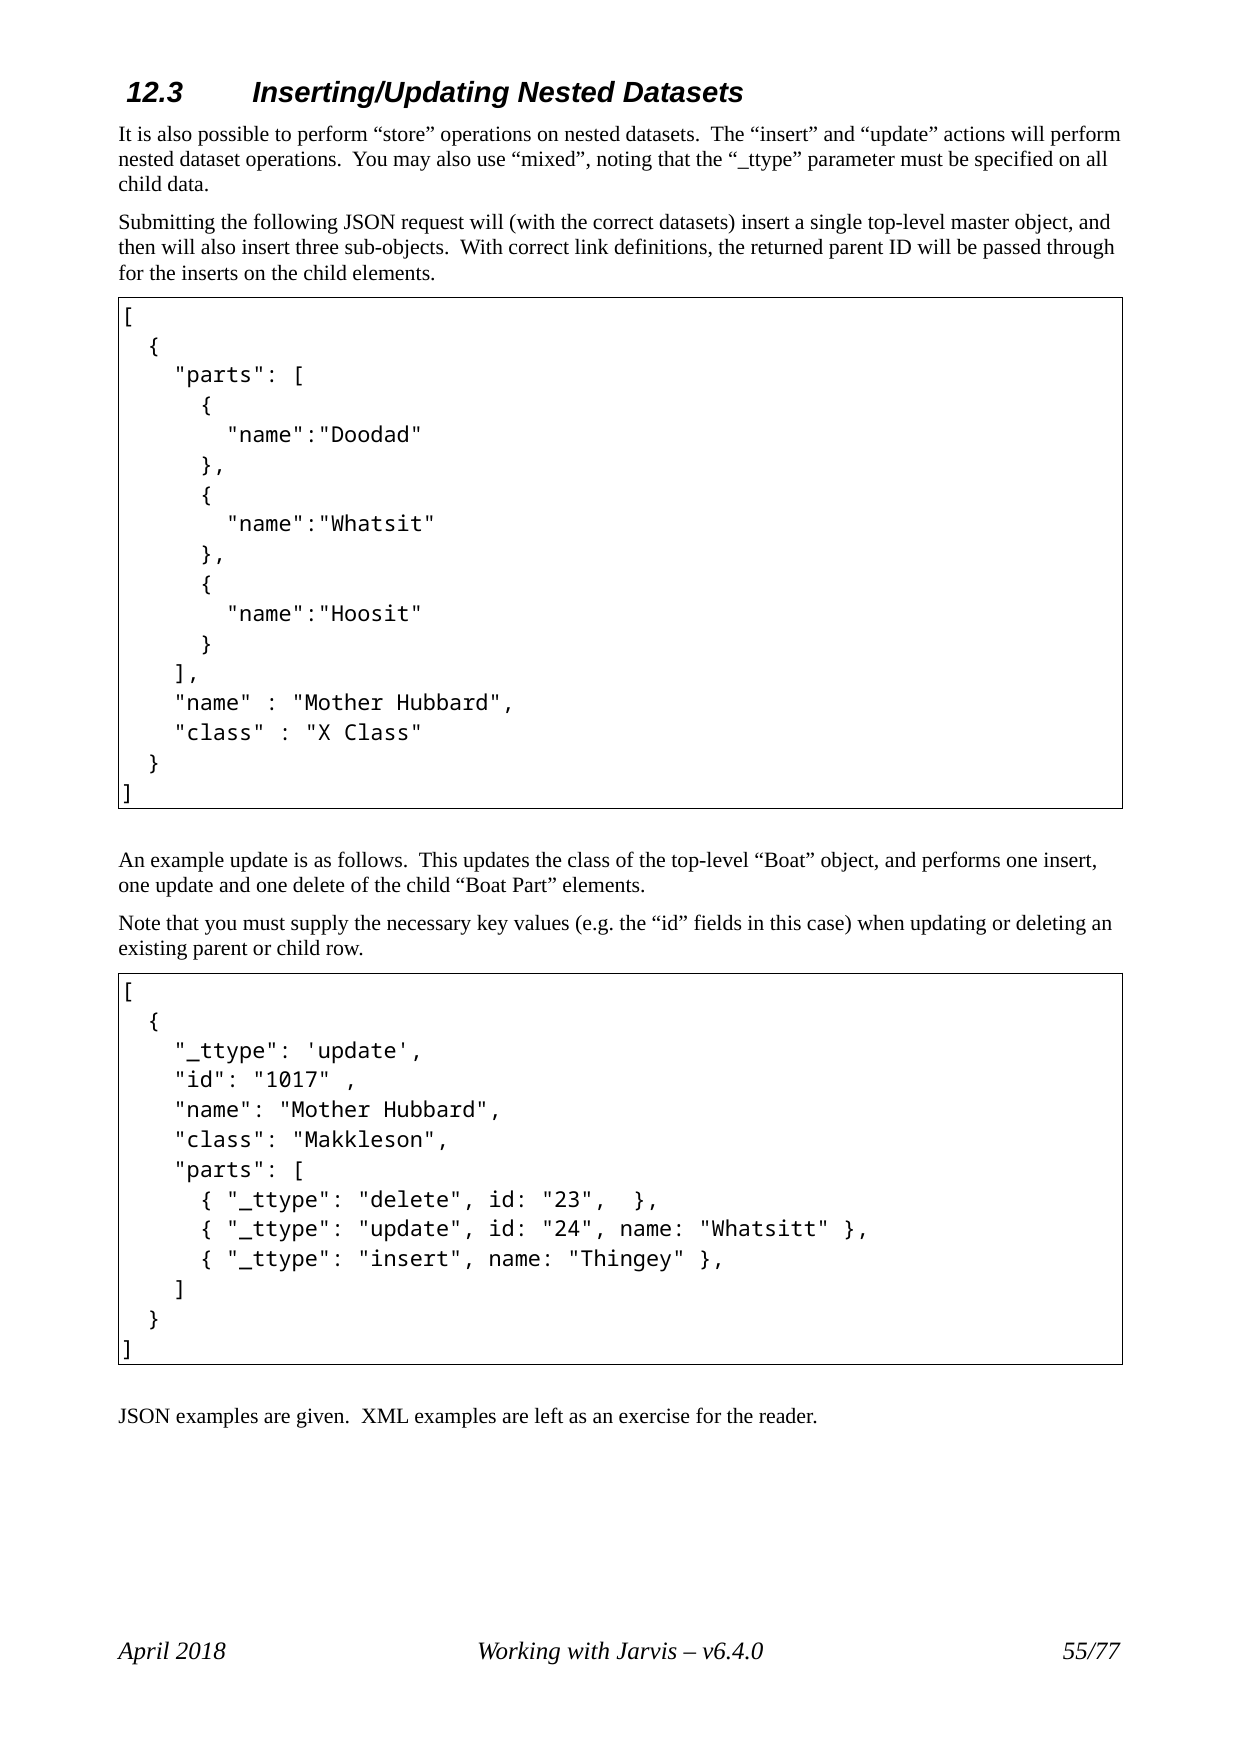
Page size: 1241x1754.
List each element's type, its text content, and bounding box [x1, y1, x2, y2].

text { [119, 476, 1122, 506]
text { "_ttype": "delete", id: "23", }, [119, 1181, 1122, 1211]
text "name":"Whatsit" [119, 506, 1122, 536]
text }, [119, 446, 1122, 476]
text "class" : "X Class" [119, 714, 1122, 744]
text Submitting the following JSON request will (with the correct datasets) insert a single top-level master object, and then will also insert three sub-objects. With correct link definitions, the returned parent ID will be passed through for the inserts on the child elements. [118, 209, 1122, 285]
text "class": "Makkleson", [119, 1121, 1122, 1151]
text { "_ttype": "update", id: "24", name: "Whatsitt" }, [119, 1211, 1122, 1241]
text [ [119, 974, 1122, 1002]
text An example update is as follows. This updates the class of the top-level “Boat” object, and performs one insert, one update and one delete of the child “Boat Part” elements. [118, 847, 1122, 897]
text "parts": [ [119, 1151, 1122, 1181]
text "id": "1017" , [119, 1062, 1122, 1092]
text It is also possible to perform “store” operations on nested datasets. The “insert” and “update” actions will perform nested dataset operations. You may also use “mixed”, noting that the “_ttype” parameter must be specified on all child data. [118, 121, 1122, 197]
text } [119, 744, 1122, 774]
text "name":"Doodad" [119, 416, 1122, 446]
text { "_ttype": "insert", name: "Thingey" }, [119, 1241, 1122, 1270]
text [ [119, 298, 1122, 327]
text "name":"Hoosit" [119, 595, 1122, 625]
text "parts": [ [119, 357, 1122, 387]
text "name": "Mother Hubbard", [119, 1092, 1122, 1121]
text "name" : "Mother Hubbard", [119, 684, 1122, 714]
text { [119, 327, 1122, 357]
text ], [119, 655, 1122, 684]
text } [119, 1300, 1122, 1330]
text ] [119, 774, 1122, 808]
text } [119, 625, 1122, 655]
text ] [119, 1270, 1122, 1300]
text "_ttype": 'update', [119, 1032, 1122, 1062]
text { [119, 387, 1122, 416]
text { [119, 1002, 1122, 1032]
text }, [119, 536, 1122, 565]
text ] [119, 1330, 1122, 1364]
text { [119, 565, 1122, 595]
text JSON examples are given. XML examples are left as an exercise for the reader. [118, 1403, 1122, 1428]
text Note that you must supply the necessary key values (e.g. the “id” fields in this case) when updating or deleting an existing parent or child row. [118, 909, 1122, 960]
subtitle Inserting/Updating Nested Datasets [118, 75, 1122, 108]
